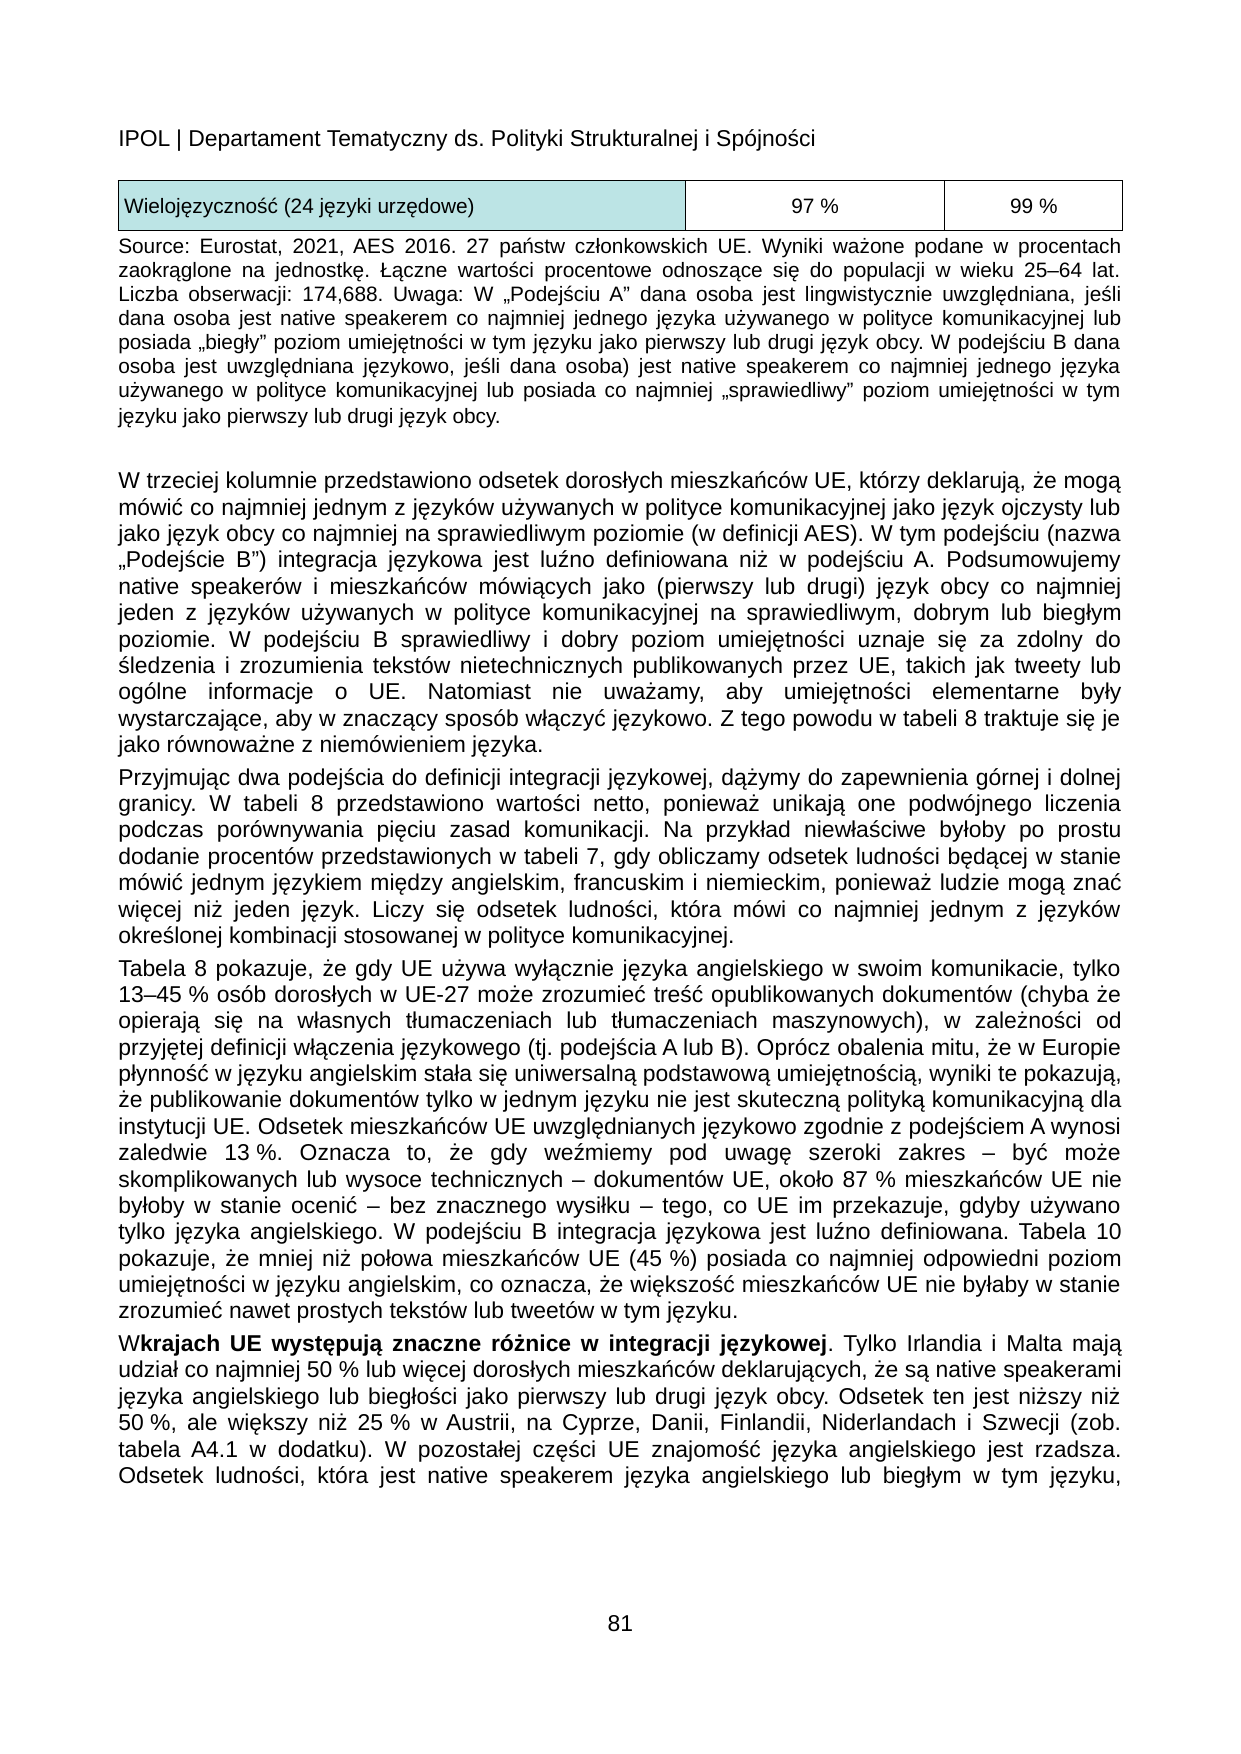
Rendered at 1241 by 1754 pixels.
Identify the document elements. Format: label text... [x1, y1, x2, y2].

table_cell 99 % [945, 181, 1122, 230]
text Tabela 8 pokazuje, że gdy UE używa wyłącznie języka angielskiego w swoim komunikacie, tylko 13–45 % osób dorosłych w UE-27 może zrozumieć treść opublikowanych dokumentów (chyba że opierają się na własnych tłumaczeniach lub tłumaczeniach maszynowych), w zależności od przyjętej definicji włączenia językowego (tj. podejścia A lub B). Oprócz obalenia mitu, że w Europie płynność w języku angielskim stała się uniwersalną podstawową umiejętnością, wyniki te pokazują, że publikowanie dokumentów tylko w jednym języku nie jest skuteczną polityką komunikacyjną dla instytucji UE. Odsetek mieszkańców UE uwzględnianych językowo zgodnie z podejściem A wynosi zaledwie 13 %. Oznacza to, że gdy weźmiemy pod uwagę szeroki zakres – być może skomplikowanych lub wysoce technicznych – dokumentów UE, około 87 % mieszkańców UE nie byłoby w stanie ocenić – bez znacznego wysiłku – tego, co UE im przekazuje, gdyby używano tylko języka angielskiego. W podejściu B integracja językowa jest luźno definiowana. Tabela 10 pokazuje, że mniej niż połowa mieszkańców UE (45 %) posiada co najmniej odpowiedni poziom umiejętności w języku angielskim, co oznacza, że większość mieszkańców UE nie byłaby w stanie zrozumieć nawet prostych tekstów lub tweetów w tym języku. [118, 955, 1122, 1324]
text Przyjmując dwa podejścia do definicji integracji językowej, dążymy do zapewnienia górnej i dolnej granicy. W tabeli 8 przedstawiono wartości netto, ponieważ unikają one podwójnego liczenia podczas porównywania pięciu zasad komunikacji. Na przykład niewłaściwe byłoby po prostu dodanie procentów przedstawionych w tabeli 7, gdy obliczamy odsetek ludności będącej w stanie mówić jednym językiem między angielskim, francuskim i niemieckim, ponieważ ludzie mogą znać więcej niż jeden język. Liczy się odsetek ludności, która mówi co najmniej jednym z języków określonej kombinacji stosowanej w polityce komunikacyjnej. [118, 764, 1122, 948]
text W trzeciej kolumnie przedstawiono odsetek dorosłych mieszkańców UE, którzy deklarują, że mogą mówić co najmniej jednym z języków używanych w polityce komunikacyjnej jako język ojczysty lub jako język obcy co najmniej na sprawiedliwym poziomie (w definicji AES). W tym podejściu (nazwa „Podejście B”) integracja językowa jest luźno definiowana niż w podejściu A. Podsumowujemy native speakerów i mieszkańców mówiących jako (pierwszy lub drugi) język obcy co najmniej jeden z języków używanych w polityce komunikacyjnej na sprawiedliwym, dobrym lub biegłym poziomie. W podejściu B sprawiedliwy i dobry poziom umiejętności uznaje się za zdolny do śledzenia i zrozumienia tekstów nietechnicznych publikowanych przez UE, takich jak tweety lub ogólne informacje o UE. Natomiast nie uważamy, aby umiejętności elementarne były wystarczające, aby w znaczący sposób włączyć językowo. Z tego powodu w tabeli 8 traktuje się je jako równoważne z niemówieniem języka. [118, 467, 1122, 757]
text Wkrajach UE występują znaczne różnice w integracji językowej. Tylko Irlandia i Malta mają udział co najmniej 50 % lub więcej dorosłych mieszkańców deklarujących, że są native speakerami języka angielskiego lub biegłości jako pierwszy lub drugi język obcy. Odsetek ten jest niższy niż 50 %, ale większy niż 25 % w Austrii, na Cyprze, Danii, Finlandii, Niderlandach i Szwecji (zob. tabela A4.1 w dodatku). W pozostałej części UE znajomość języka angielskiego jest rzadsza. Odsetek ludności, która jest native speakerem języka angielskiego lub biegłym w tym języku, [118, 1330, 1122, 1514]
text Source: Eurostat, 2021, AES 2016. 27 państw członkowskich UE. Wyniki ważone podane w procentach zaokrąglone na jednostkę. Łączne wartości procentowe odnoszące się do populacji w wieku 25–64 lat. Liczba obserwacji: 174,688. Uwaga: W „Podejściu A” dana osoba jest lingwistycznie uwzględniana, jeśli dana osoba jest native speakerem co najmniej jednego języka używanego w polityce komunikacyjnej lub posiada „biegły” poziom umiejętności w tym języku jako pierwszy lub drugi język obcy. W podejściu B dana osoba jest uwzględniana językowo, jeśli dana osoba) jest native speakerem co najmniej jednego języka używanego w polityce komunikacyjnej lub posiada co najmniej „sprawiedliwy” poziom umiejętności w tym języku jako pierwszy lub drugi język obcy. [118, 234, 1122, 428]
table_cell 97 % [686, 181, 944, 230]
table_cell Wielojęzyczność (24 języki urzędowe) [119, 181, 685, 230]
